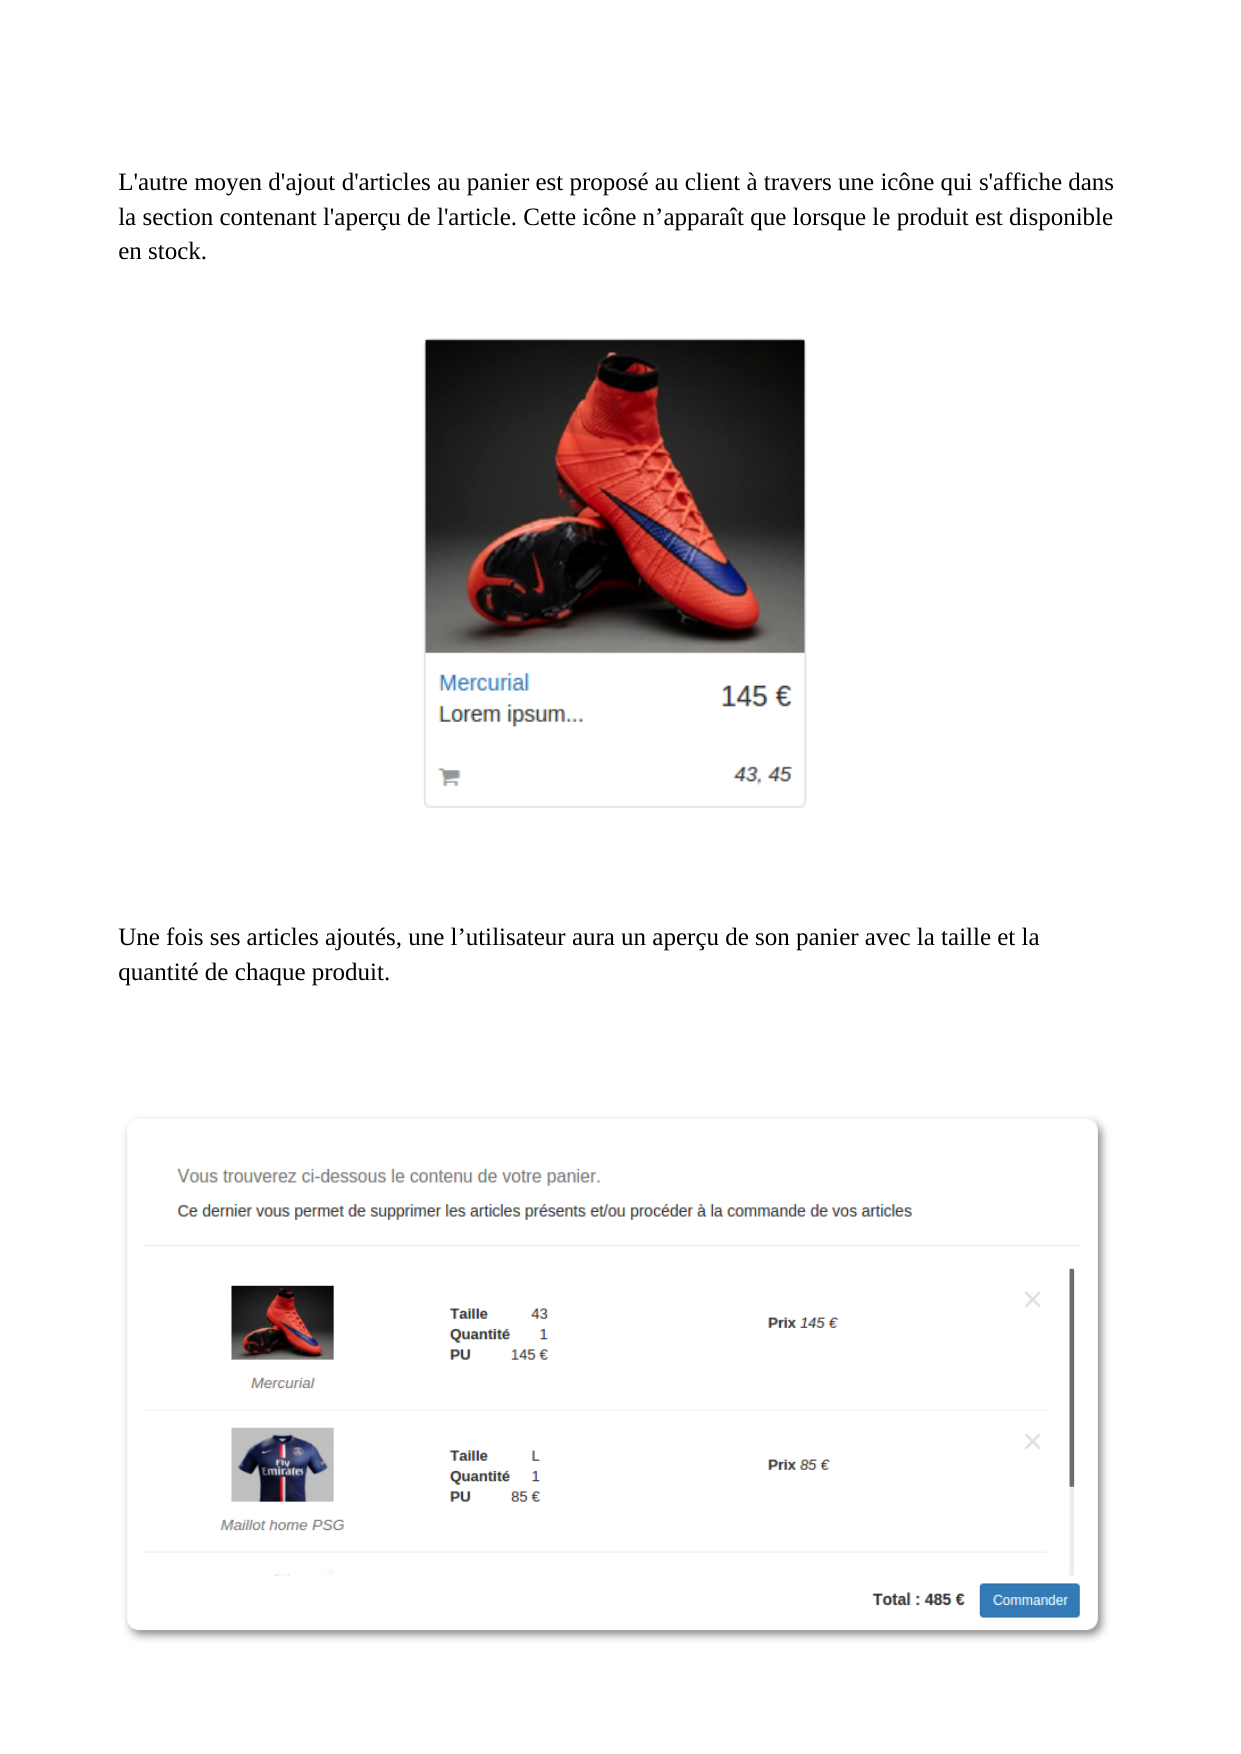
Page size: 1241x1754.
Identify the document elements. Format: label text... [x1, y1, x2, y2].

text L'autre moyen d'ajout d'articles au panier est proposé au client à travers une icône qui s'affiche dans la section contenant l'aperçu de l'article. Cette icône n’apparaît que lorsque le produit est disponible en stock. [118, 167, 1122, 265]
picture [118, 1103, 1123, 1646]
picture [418, 334, 822, 819]
text Une fois ses articles ajoutés, une l’utilisateur aura un aperçu de son panier avec la taille et la quantité de chaque produit. [118, 922, 1122, 986]
